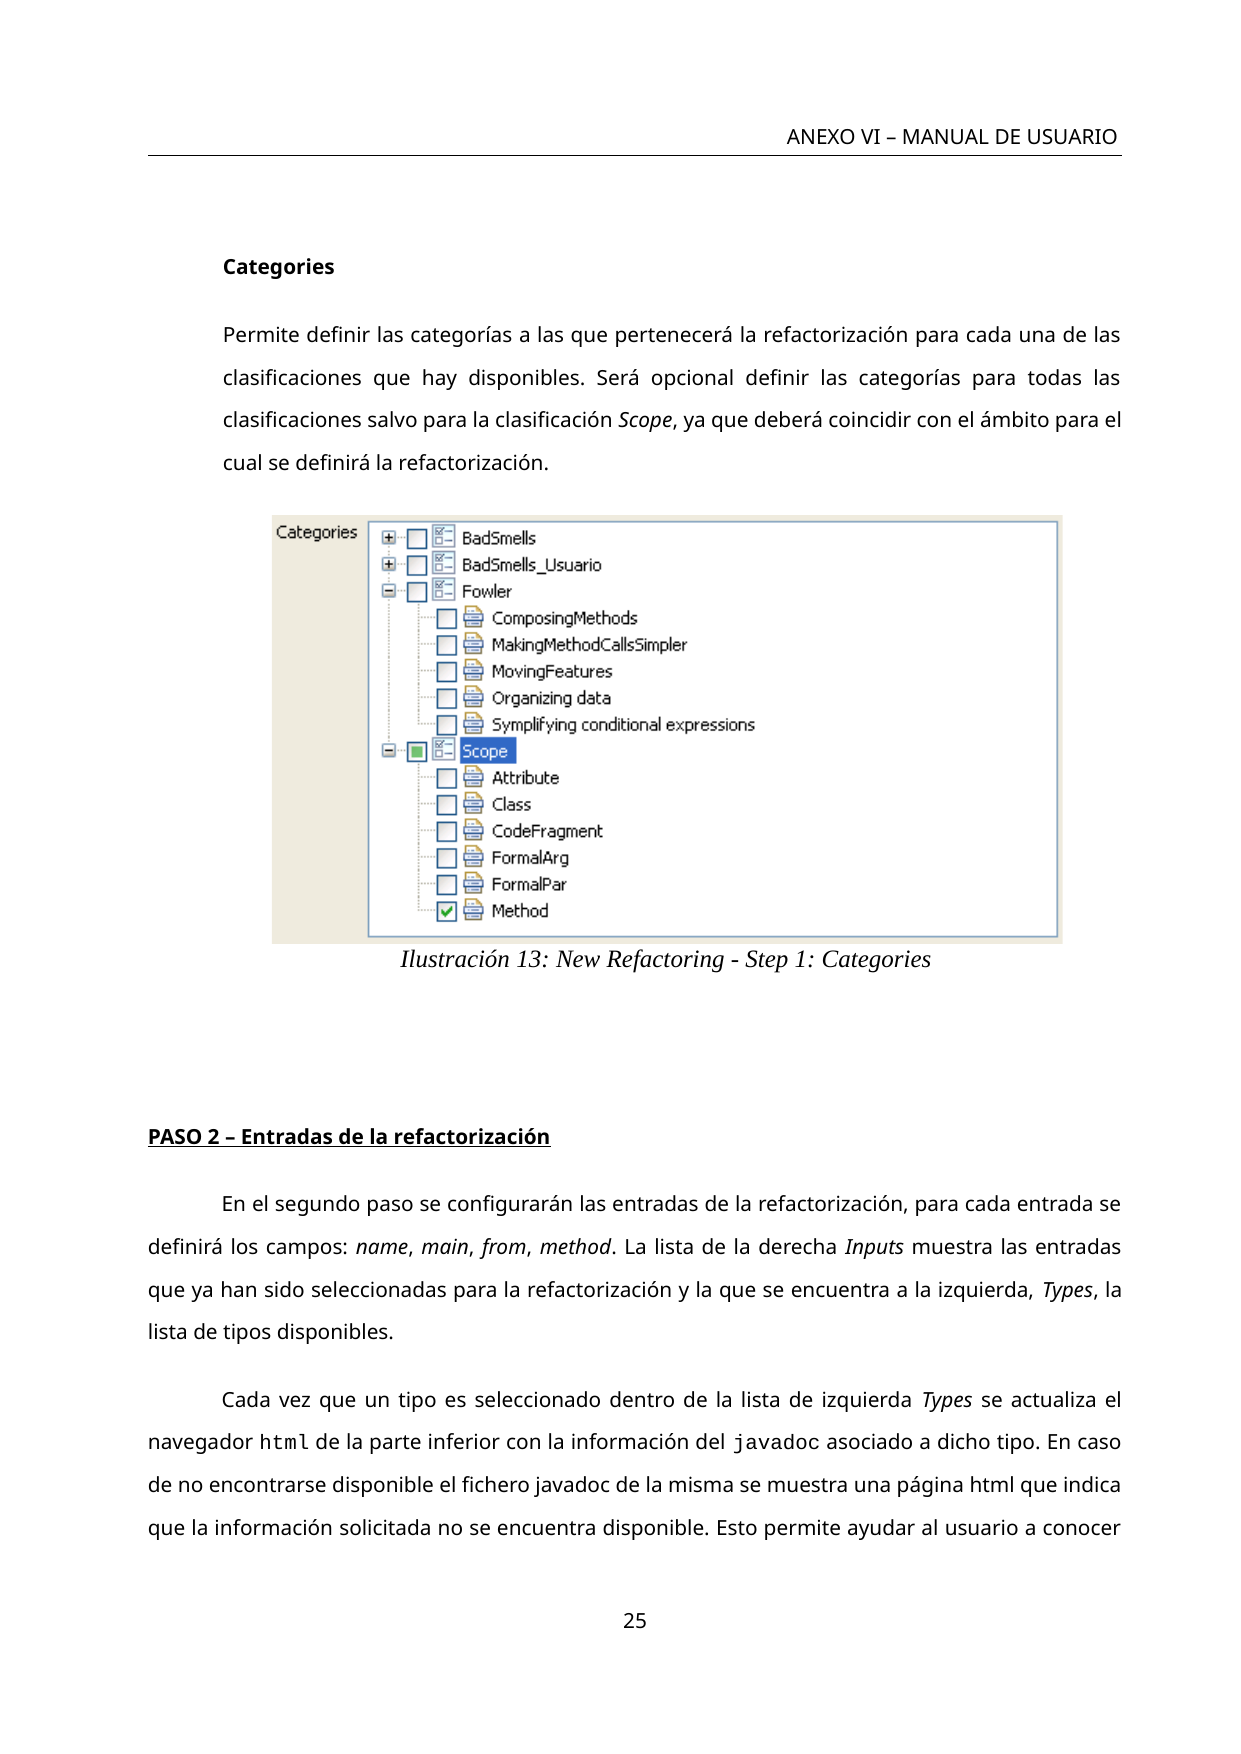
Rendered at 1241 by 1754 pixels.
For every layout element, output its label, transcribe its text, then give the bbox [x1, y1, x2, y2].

text Cada vez que un tipo es seleccionado dentro de la lista de izquierda Types se actualiza el navegador html de la parte inferior con la información del javadoc asociado a dicho tipo. En caso de no encontrarse disponible el fichero javadoc de la misma se muestra una página html que indica que la información solicitada no se encuentra disponible. Esto permite ayudar al usuario a conocer [148, 1385, 1122, 1541]
text PASO 2 – Entradas de la refactorización [148, 1122, 1122, 1150]
picture [271, 515, 1063, 944]
text Ilustración 13: New Refactoring - Step 1: Categories [272, 944, 1062, 972]
text Permite definir las categorías a las que pertenecerá la refactorización para cada una de las clasificaciones que hay disponibles. Será opcional definir las categorías para todas las clasificaciones salvo para la clasificación Scope, ya que deberá coincidir con el ámbito para el cual se definirá la refactorización. [223, 320, 1122, 476]
text Categories [223, 252, 1122, 281]
text En el segundo paso se configurarán las entradas de la refactorización, para cada entrada se definirá los campos: name, main, from, method. La lista de la derecha Inputs muestra las entradas que ya han sido seleccionadas para la refactorización y la que se encuentra a la izquierda, Types, la lista de tipos disponibles. [148, 1189, 1122, 1346]
